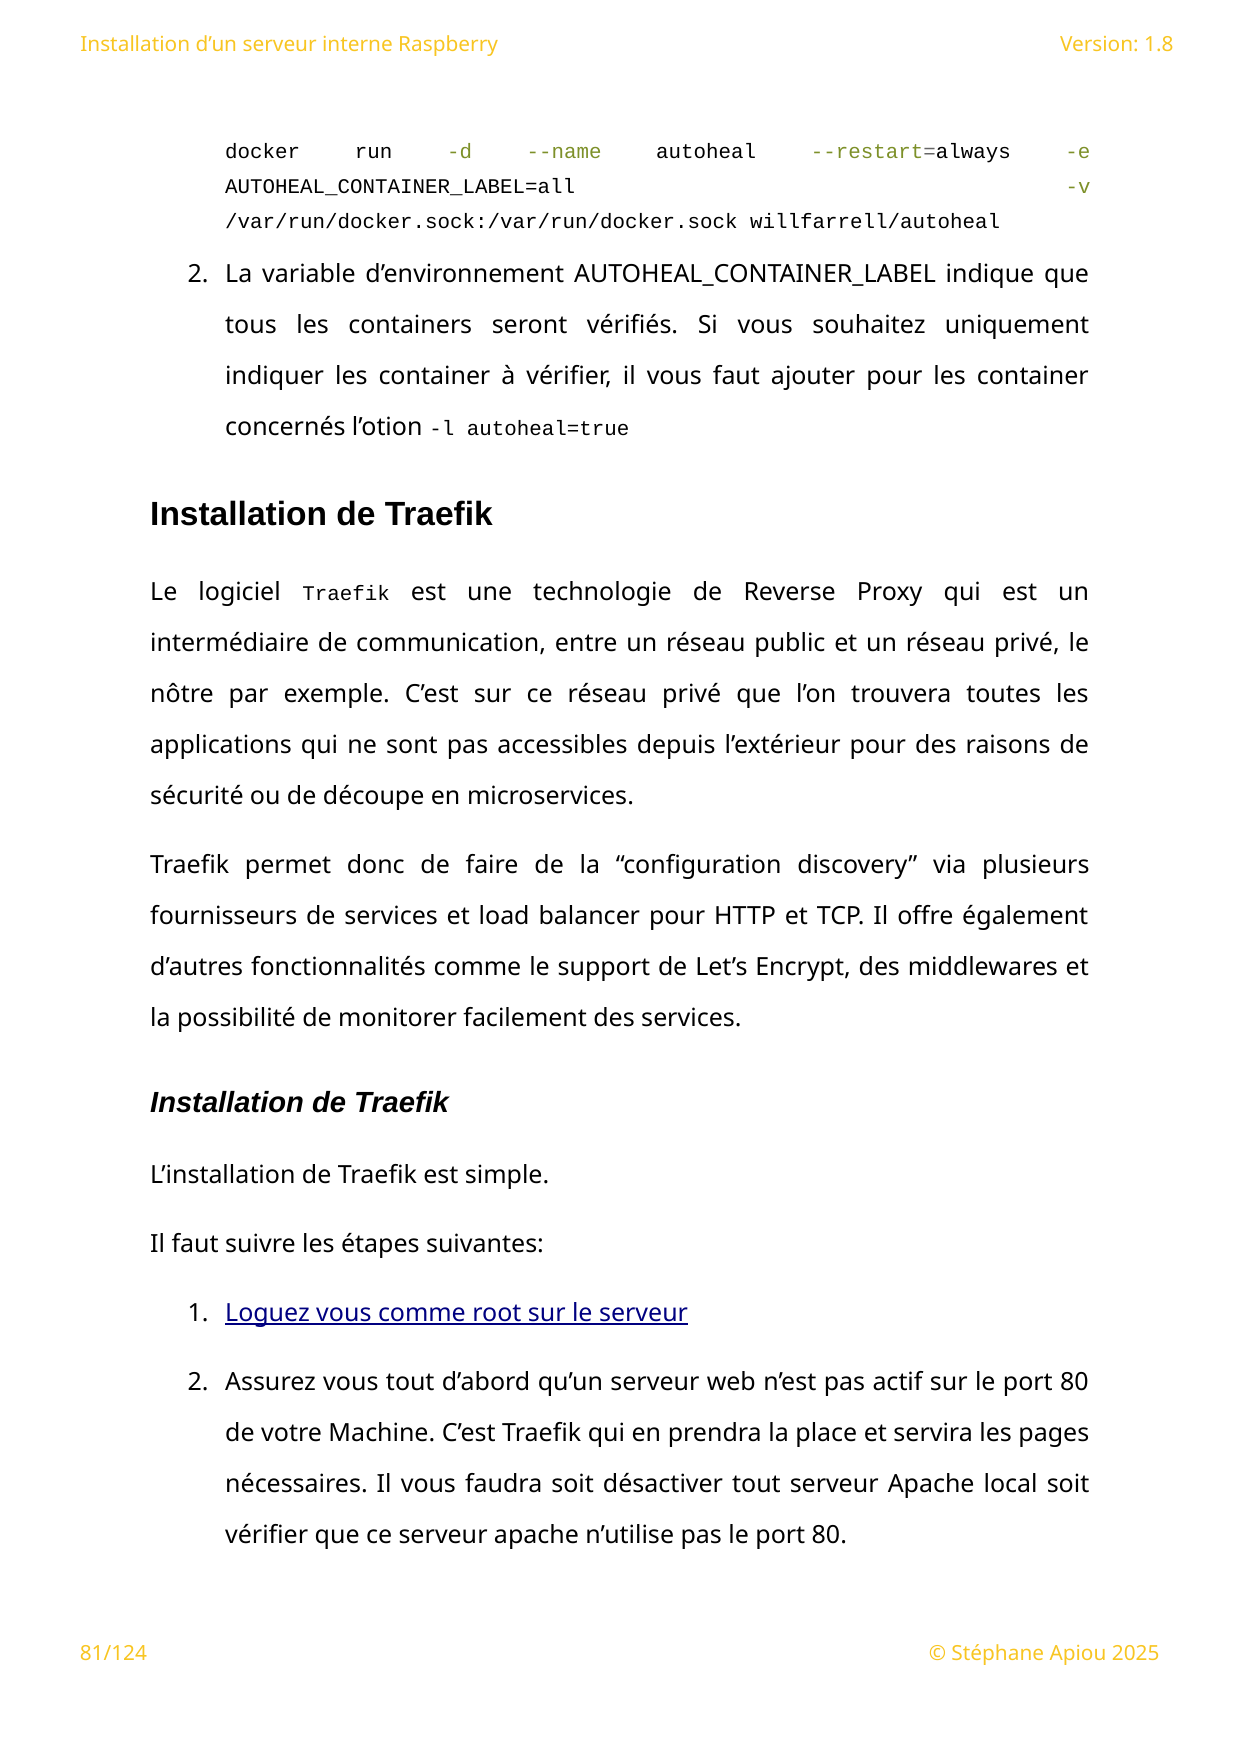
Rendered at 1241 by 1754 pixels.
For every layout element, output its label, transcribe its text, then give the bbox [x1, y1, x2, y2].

text Il faut suivre les étapes suivantes: [150, 1225, 1090, 1259]
list Loguez vous comme root sur le serveur [187, 1294, 1090, 1328]
subtitle Installation de Traefik [150, 494, 1090, 533]
list La variable d’environnement AUTOHEAL_CONTAINER_LABEL indique que tous les containers seront vérifiés. Si vous souhaitez uniquement indiquer les container à vérifier, il vous faut ajouter pour les container concernés l’otion -l autoheal=true [187, 256, 1090, 443]
text Traefik permet donc de faire de la “configuration discovery” via plusieurs fournisseurs de services et load balancer pour HTTP et TCP. Il offre également d’autres fonctionnalités comme le support de Let’s Encrypt, des middlewares et la possibilité de monitorer facilement des services. [150, 847, 1090, 1034]
list docker run -d --name autoheal --restart=always -e AUTOHEAL_CONTAINER_LABEL=all -v /var/run/docker.sock:/var/run/docker.sock willfarrell/autoheal [187, 141, 1090, 235]
text Le logiciel Traefik est une technologie de Reverse Proxy qui est un intermédiaire de communication, entre un réseau public et un réseau privé, le nôtre par exemple. C’est sur ce réseau privé que l’on trouvera toutes les applications qui ne sont pas accessibles depuis l’extérieur pour des raisons de sécurité ou de découpe en microservices. [150, 573, 1090, 812]
list Assurez vous tout d’abord qu’un serveur web n’est pas actif sur le port 80 de votre Machine. C’est Traefik qui en prendra la place et servira les pages nécessaires. Il vous faudra soit désactiver tout serveur Apache local soit vérifier que ce serveur apache n’utilise pas le port 80. [187, 1363, 1090, 1551]
subtitle Installation de Traefik [150, 1085, 1090, 1118]
text L’installation de Traefik est simple. [150, 1156, 1090, 1191]
